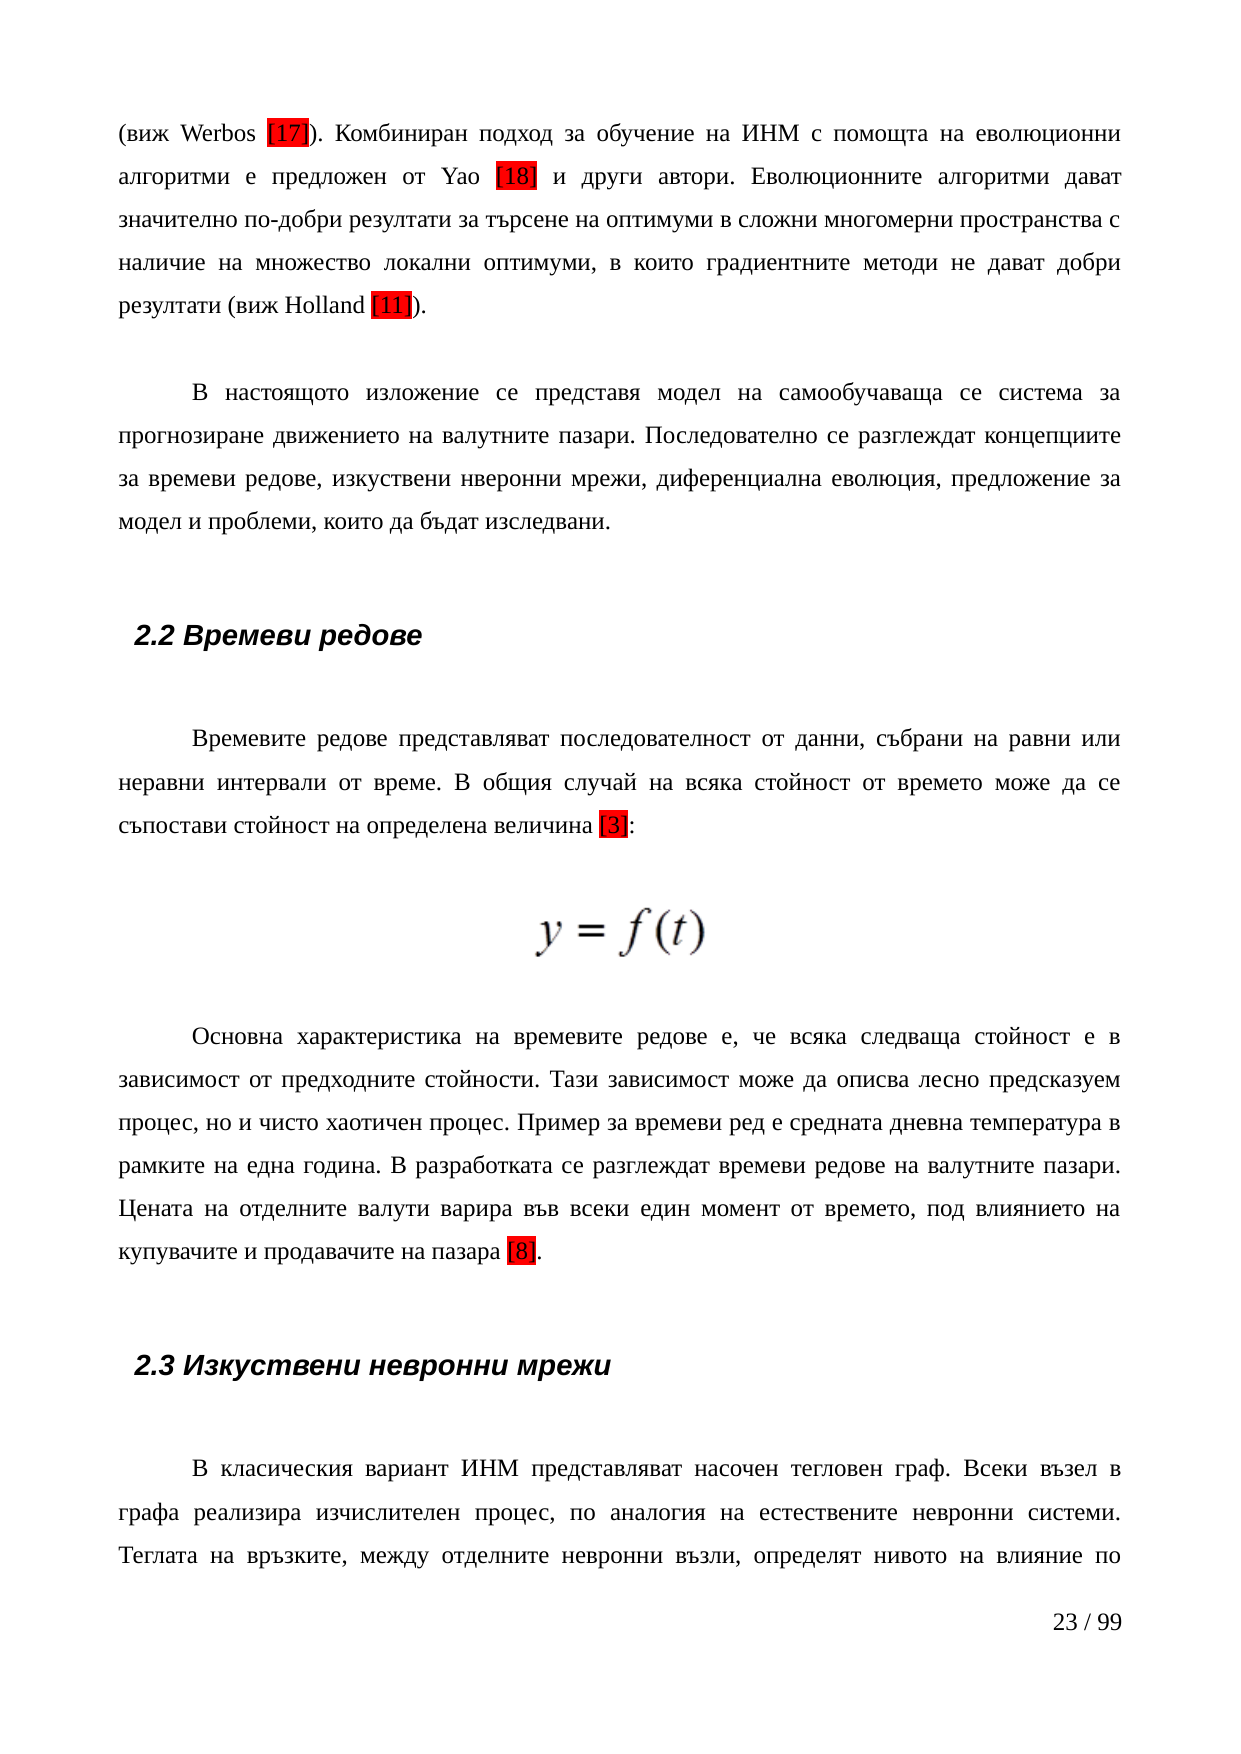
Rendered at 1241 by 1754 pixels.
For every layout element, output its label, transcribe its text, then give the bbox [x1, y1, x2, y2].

subtitle 2.3 Изкуствени невронни мрежи [118, 1348, 1122, 1381]
text (виж Werbos [17]). Комбиниран подход за обучение на ИНМ с помощта на еволюционни алгоритми е предложен от Yao [18] и други автори. Еволюционните алгоритми дават значително по-добри резултати за търсене на оптимуми в сложни многомерни пространства с наличие на множество локални оптимуми, в които градиентните методи не дават добри резултати (виж Holland [11]). [118, 118, 1122, 319]
text В класическия вариант ИНМ представляват насочен тегловен граф. Всеки възел в графа реализира изчислителен процес, по аналогия на естествените невронни системи. Теглата на връзките, между отделните невронни възли, определят нивото на влияние по [118, 1453, 1122, 1568]
text В настоящото изложение се представя модел на самообучаваща се система за прогнозиране движението на валутните пазари. Последователно се разглеждат концепциите за времеви редове, изкуствени нверонни мрежи, диференциална еволюция, предложение за модел и проблеми, които да бъдат изследвани. [118, 377, 1122, 535]
text Времевите редове представляват последователност от данни, събрани на равни или неравни интервали от време. В общия случай на всяка стойност от времето може да се съпостави стойност на определена величина [3]: [118, 723, 1122, 838]
subtitle 2.2 Времеви редове [118, 617, 1122, 651]
text Основна характеристика на времевите редове е, че всяка следваща стойност е в зависимост от предходните стойности. Тази зависимост може да описва лесно предсказуем процес, но и чисто хаотичен процес. Пример за времеви ред е средната дневна температура в рамките на една година. В разработката се разглеждат времеви редове на валутните пазари. Цената на отделните валути варира във всеки един момент от времето, под влиянието на купувачите и продавачите на пазара [8]. [118, 1021, 1122, 1265]
